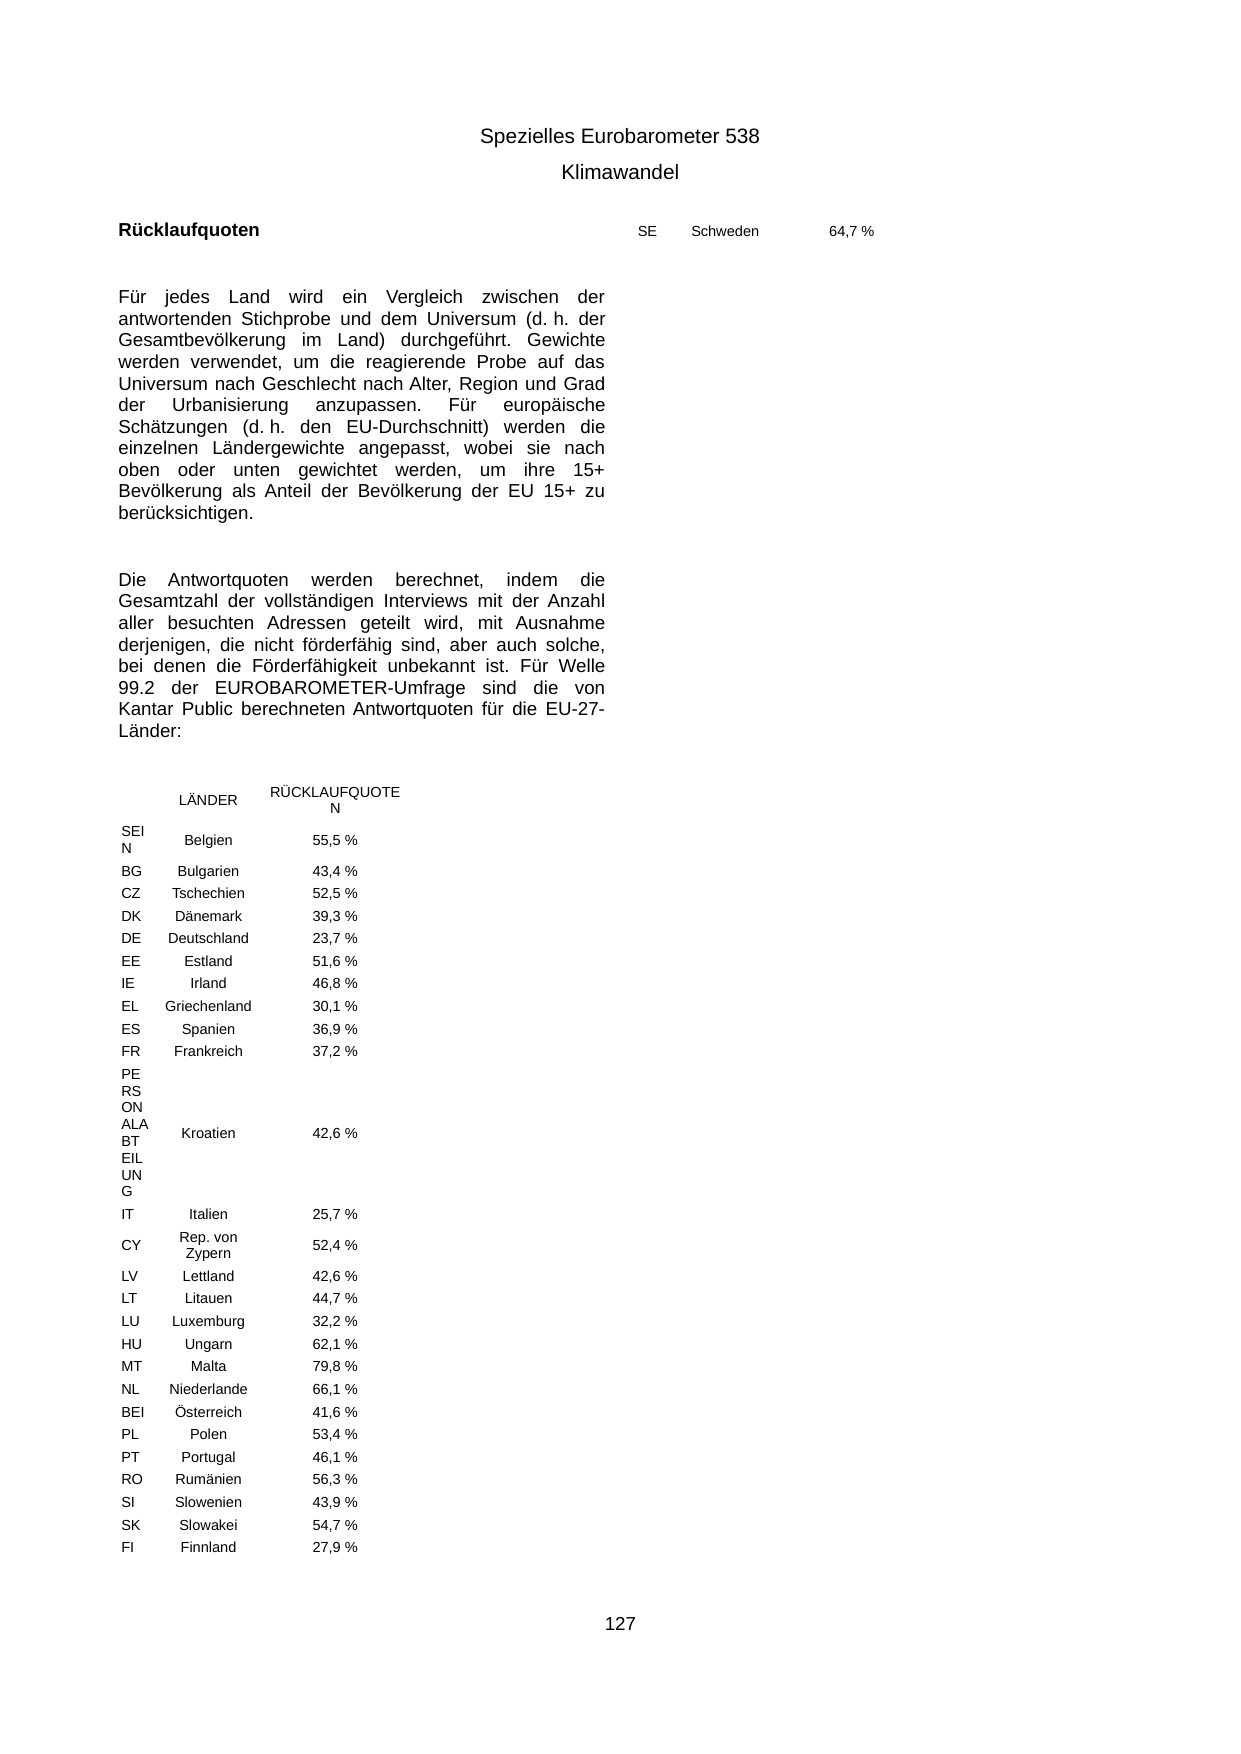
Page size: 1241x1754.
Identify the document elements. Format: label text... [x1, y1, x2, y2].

table_cell MT [118, 1355, 152, 1378]
table_cell PT [118, 1446, 152, 1468]
table_cell Schweden [669, 219, 781, 242]
table_cell 55,5 % [265, 820, 405, 859]
table_cell Italien [152, 1203, 264, 1225]
table_cell Litauen [152, 1287, 264, 1310]
table_cell 42,6 % [265, 1063, 405, 1203]
table_cell Irland [152, 972, 264, 995]
table_cell Dänemark [152, 905, 264, 927]
table_cell 25,7 % [265, 1203, 405, 1225]
table_cell Luxemburg [152, 1310, 264, 1332]
table_cell 37,2 % [265, 1040, 405, 1063]
table_cell 36,9 % [265, 1018, 405, 1040]
table_cell Frankreich [152, 1040, 264, 1063]
table_cell 46,8 % [265, 972, 405, 995]
table_cell Deutschland [152, 927, 264, 950]
table_cell HU [118, 1333, 152, 1355]
table_cell 53,4 % [265, 1423, 405, 1446]
table_cell 54,7 % [265, 1513, 405, 1536]
table_cell Slowenien [152, 1491, 264, 1513]
table_cell CY [118, 1225, 152, 1265]
table_cell LU [118, 1310, 152, 1332]
table_cell 64,7 % [781, 219, 922, 242]
table_cell 43,9 % [265, 1491, 405, 1513]
table_cell Rep. von Zypern [152, 1225, 264, 1265]
table_cell 30,1 % [265, 995, 405, 1017]
table_cell Griechenland [152, 995, 264, 1017]
table_cell Bulgarien [152, 859, 264, 882]
table_cell Malta [152, 1355, 264, 1378]
table_cell 46,1 % [265, 1446, 405, 1468]
table_cell Spanien [152, 1018, 264, 1040]
table_cell EE [118, 950, 152, 972]
text Die Antwortquoten werden berechnet, indem die Gesamtzahl der vollständigen Interviews mit der Anzahl aller besuchten Adressen geteilt wird, mit Ausnahme derjenigen, die nicht förderfähig sind, aber auch solche, bei denen die Förderfähigkeit unbekannt ist. Für Welle 99.2 der EUROBAROMETER-Umfrage sind die von Kantar Public berechneten Antwortquoten für die EU-27-Länder: [118, 569, 605, 741]
text Rücklaufquoten [118, 219, 605, 241]
table_cell 27,9 % [265, 1536, 405, 1558]
table_cell 44,7 % [265, 1287, 405, 1310]
table_cell FR [118, 1040, 152, 1063]
table_cell NL [118, 1378, 152, 1400]
table_cell Niederlande [152, 1378, 264, 1400]
table_cell EL [118, 995, 152, 1017]
table_cell 42,6 % [265, 1265, 405, 1287]
table_cell Estland [152, 950, 264, 972]
table_cell Polen [152, 1423, 264, 1446]
table_cell ES [118, 1018, 152, 1040]
table_cell IE [118, 972, 152, 995]
table_header [118, 781, 152, 820]
table_cell Rumänien [152, 1468, 264, 1491]
table_cell DE [118, 927, 152, 950]
table_cell LV [118, 1265, 152, 1287]
table_cell Kroatien [152, 1063, 264, 1203]
table_cell Österreich [152, 1400, 264, 1423]
table_cell Slowakei [152, 1513, 264, 1536]
table_cell 66,1 % [265, 1378, 405, 1400]
table_cell IT [118, 1203, 152, 1225]
table_cell BG [118, 859, 152, 882]
table_cell 39,3 % [265, 905, 405, 927]
table_cell 62,1 % [265, 1333, 405, 1355]
table_cell LT [118, 1287, 152, 1310]
table_cell SI [118, 1491, 152, 1513]
table_cell 56,3 % [265, 1468, 405, 1491]
table_header RÜCKLAUFQUOTEN [265, 781, 405, 820]
table_cell Belgien [152, 820, 264, 859]
text Für jedes Land wird ein Vergleich zwischen der antwortenden Stichprobe und dem Universum (d. h. der Gesamtbevölkerung im Land) durchgeführt. Gewichte werden verwendet, um die reagierende Probe auf das Universum nach Geschlecht nach Alter, Region und Grad der Urbanisierung anzupassen. Für europäische Schätzungen (d. h. den EU-Durchschnitt) werden die einzelnen Ländergewichte angepasst, wobei sie nach oben oder unten gewichtet werden, um ihre 15+ Bevölkerung als Anteil der Bevölkerung der EU 15+ zu berücksichtigen. [118, 286, 605, 523]
table_cell RO [118, 1468, 152, 1491]
table_cell DK [118, 905, 152, 927]
table_cell FI [118, 1536, 152, 1558]
table_cell BEI [118, 1400, 152, 1423]
table_cell 79,8 % [265, 1355, 405, 1378]
table_cell Tschechien [152, 882, 264, 904]
table_cell 51,6 % [265, 950, 405, 972]
table_header LÄNDER [152, 781, 264, 820]
table_cell Lettland [152, 1265, 264, 1287]
table_cell 41,6 % [265, 1400, 405, 1423]
table_cell 32,2 % [265, 1310, 405, 1332]
table_cell 52,5 % [265, 882, 405, 904]
table_cell Ungarn [152, 1333, 264, 1355]
table_cell Finnland [152, 1536, 264, 1558]
table_cell PERSONALABTEILUNG [118, 1063, 152, 1203]
table_cell PL [118, 1423, 152, 1446]
table_cell 52,4 % [265, 1225, 405, 1265]
table_cell 23,7 % [265, 927, 405, 950]
table_cell Portugal [152, 1446, 264, 1468]
table_cell SK [118, 1513, 152, 1536]
table_cell SEIN [118, 820, 152, 859]
table_cell CZ [118, 882, 152, 904]
table_cell SE [635, 219, 669, 242]
table_cell 43,4 % [265, 859, 405, 882]
